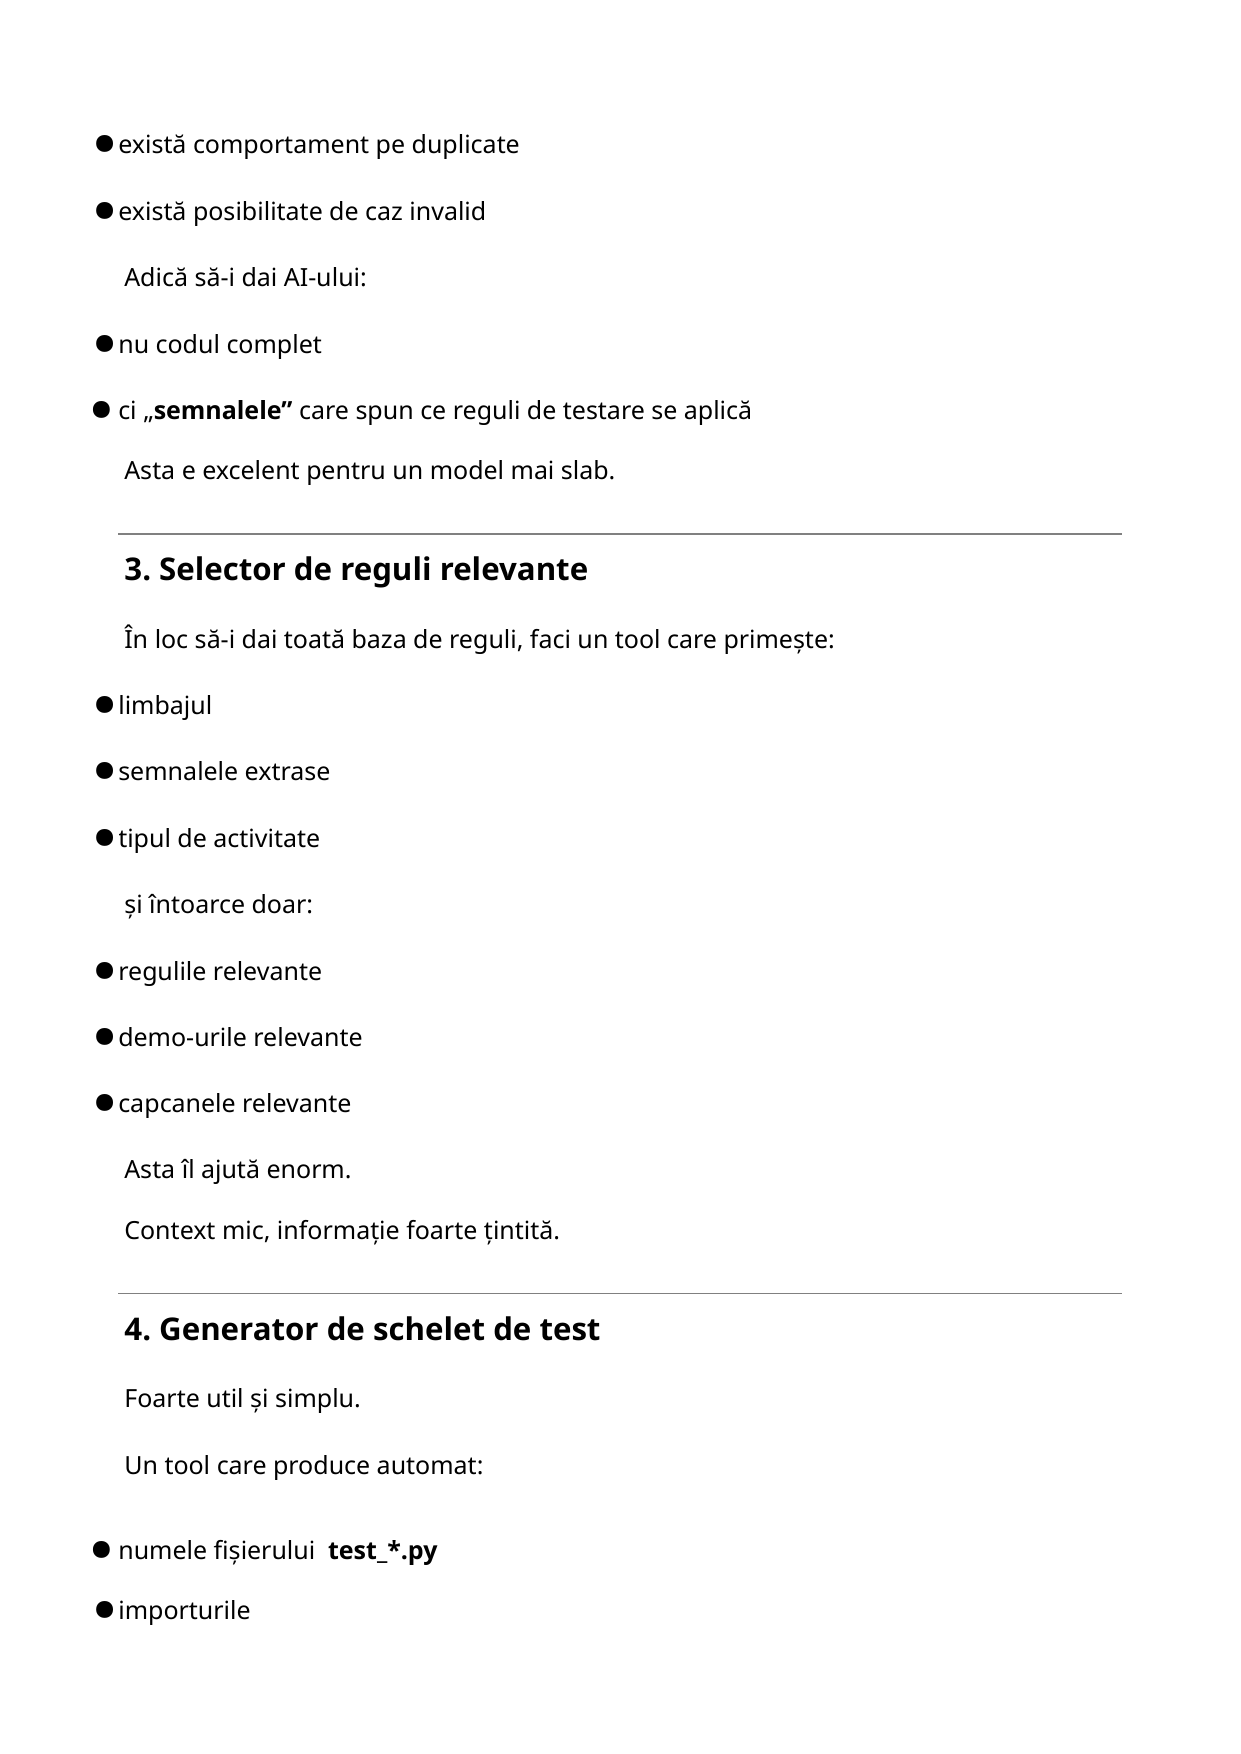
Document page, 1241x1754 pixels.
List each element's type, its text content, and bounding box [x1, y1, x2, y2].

text Asta e excelent pentru un model mai slab. [119, 447, 1122, 493]
list există posibilitate de caz invalid [119, 187, 1122, 231]
list limbajul [119, 682, 1122, 725]
text Foarte util și simplu. [119, 1375, 1122, 1418]
list există comportament pe duplicate [119, 122, 1122, 164]
list capcanele relevante [119, 1080, 1122, 1123]
list nu codul complet [119, 320, 1122, 363]
list numele fișierului test_*.py [119, 1526, 1122, 1569]
text Asta îl ajută enorm. Context mic, informație foarte țintită. [119, 1146, 1122, 1252]
subtitle 4. Generator de schelet de test [119, 1302, 1122, 1352]
list semnalele extrase [119, 748, 1122, 791]
list importurile [119, 1586, 1122, 1633]
list demo-urile relevante [119, 1013, 1122, 1057]
text În loc să-i dai toată baza de reguli, faci un tool care primește: [119, 615, 1122, 658]
text și întoarce doar: [119, 881, 1122, 924]
text Adică să-i dai AI-ului: [119, 254, 1122, 297]
list tipul de activitate [119, 814, 1122, 857]
list regulile relevante [119, 947, 1122, 990]
list ci „semnalele” care spun ce reguli de testare se aplică [119, 387, 1122, 430]
subtitle 3. Selector de reguli relevante [119, 542, 1122, 593]
text Un tool care produce automat: [119, 1441, 1122, 1484]
